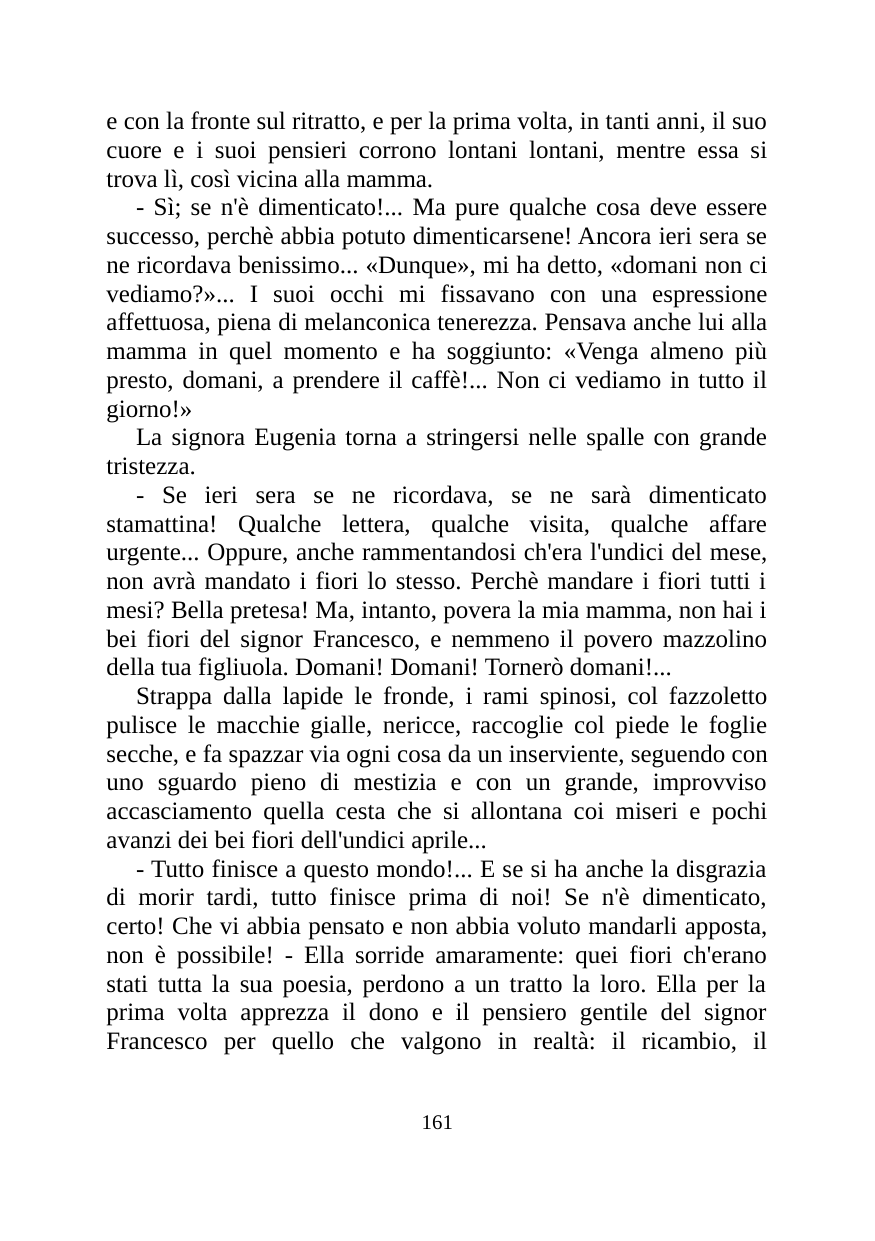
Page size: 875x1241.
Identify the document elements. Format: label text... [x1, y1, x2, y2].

text - Se ieri sera se ne ricordava, se ne sarà dimenticato stamattina! Qualche lettera, qualche visita, qualche affare urgente... Oppure, anche rammentandosi ch'era l'undici del mese, non avrà mandato i fiori lo stesso. Perchè mandare i fiori tutti i mesi? Bella pretesa! Ma, intanto, povera la mia mamma, non hai i bei fiori del signor Francesco, e nemmeno il povero mazzolino della tua figliuola. Domani! Domani! Tornerò domani!... [106, 480, 768, 681]
text - Sì; se n'è dimenticato!... Ma pure qualche cosa deve essere successo, perchè abbia potuto dimenticarsene! Ancora ieri sera se ne ricordava benissimo... «Dunque», mi ha detto, «domani non ci vediamo?»... I suoi occhi mi fissavano con una espressione affettuosa, piena di melanconica tenerezza. Pensava anche lui alla mamma in quel momento e ha soggiunto: «Venga almeno più presto, domani, a prendere il caffè!... Non ci vediamo in tutto il giorno!» [106, 192, 768, 422]
text e con la fronte sul ritratto, e per la prima volta, in tanti anni, il suo cuore e i suoi pensieri corrono lontani lontani, mentre essa si trova lì, così vicina alla mamma. [106, 106, 768, 192]
text - Tutto finisce a questo mondo!... E se si ha anche la disgrazia di morir tardi, tutto finisce prima di noi! Se n'è dimenticato, certo! Che vi abbia pensato e non abbia voluto mandarli apposta, non è possibile! - Ella sorride amaramente: quei fiori ch'erano stati tutta la sua poesia, perdono a un tratto la loro. Ella per la prima volta apprezza il dono e il pensiero gentile del signor Francesco per quello che valgono in realtà: il ricambio, il [106, 854, 768, 1055]
text Strappa dalla lapide le fronde, i rami spinosi, col fazzoletto pulisce le macchie gialle, nericce, raccoglie col piede le foglie secche, e fa spazzar via ogni cosa da un inserviente, seguendo con uno sguardo pieno di mestizia e con un grande, improvviso accasciamento quella cesta che si allontana coi miseri e pochi avanzi dei bei fiori dell'undici aprile... [106, 681, 768, 854]
text La signora Eugenia torna a stringersi nelle spalle con grande tristezza. [106, 422, 768, 480]
